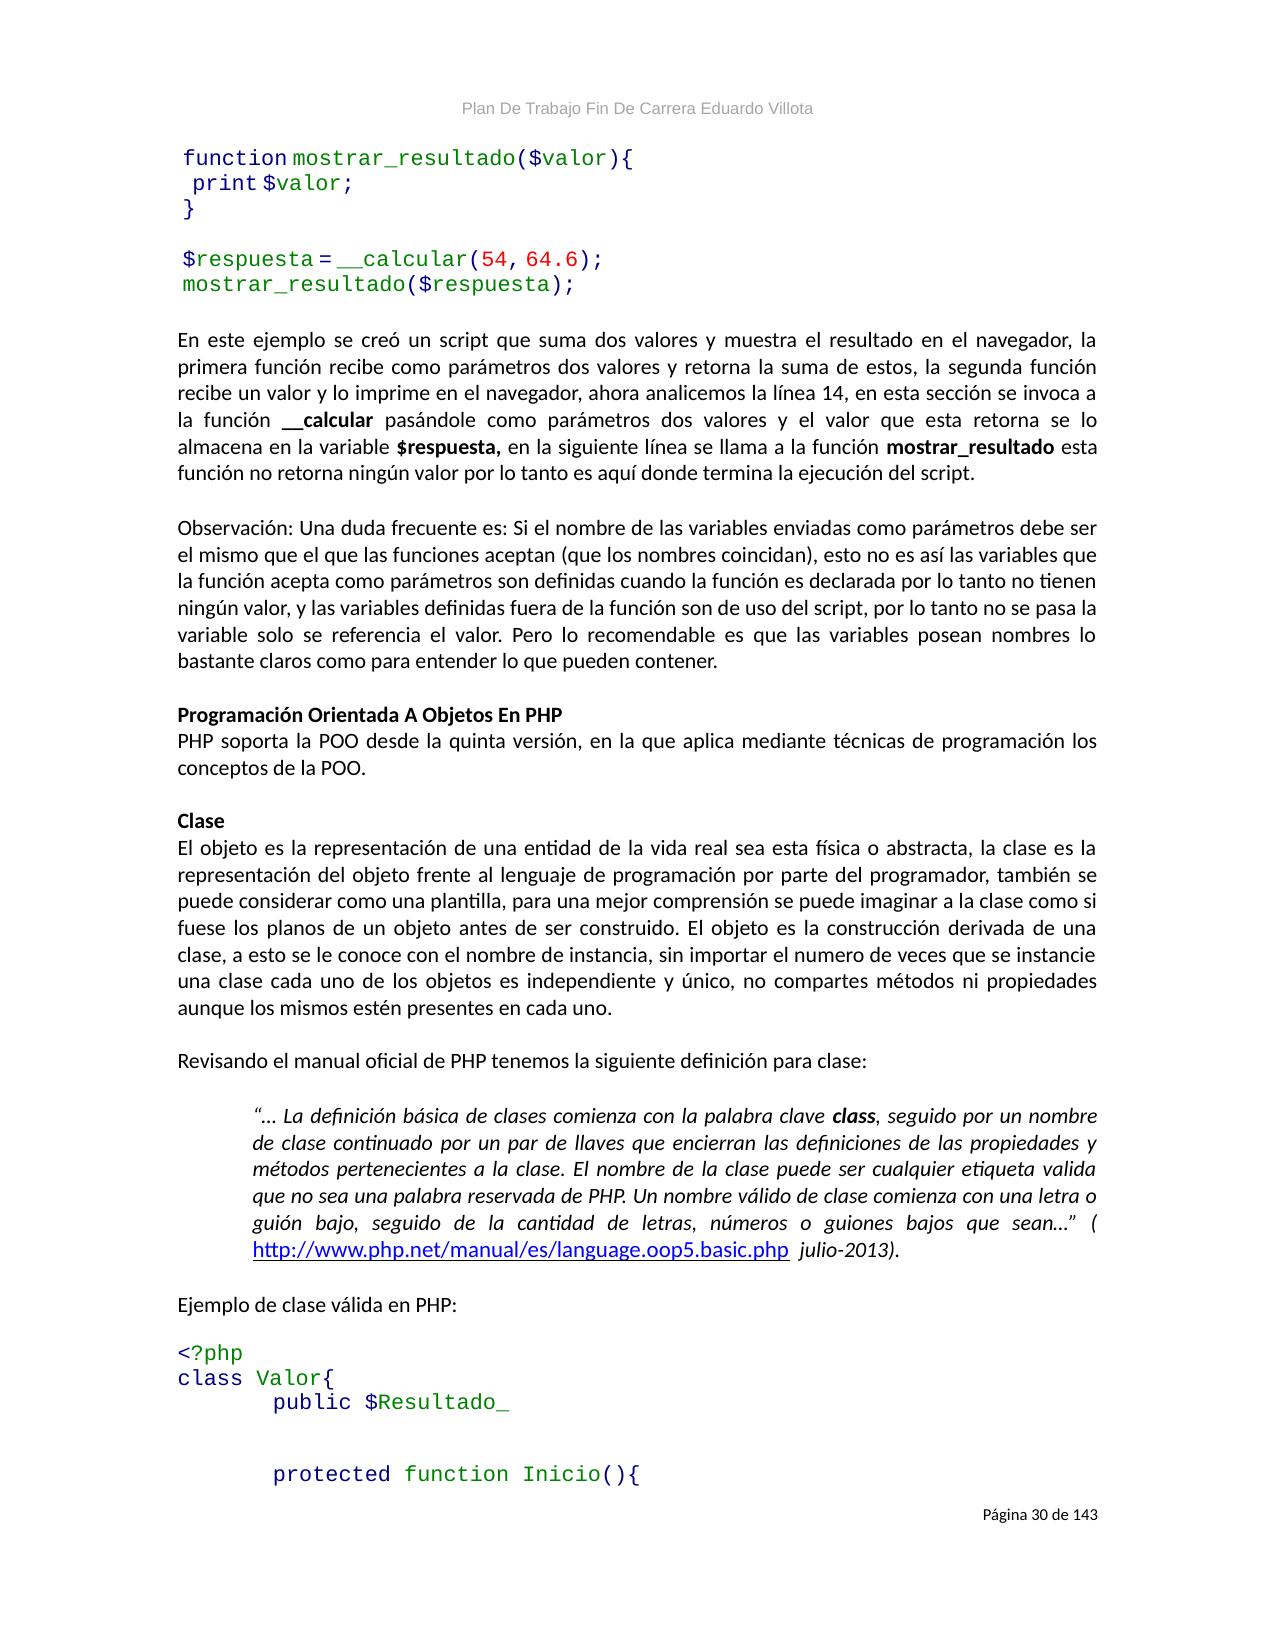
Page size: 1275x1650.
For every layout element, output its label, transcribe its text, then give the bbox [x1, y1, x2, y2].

text En este ejemplo se creó un script que suma dos valores y muestra el resultado en el navegador, la primera función recibe como parámetros dos valores y retorna la suma de estos, la segunda función recibe un valor y lo imprime en el navegador, ahora analicemos la línea 14, en esta sección se invoca a la función __calcular pasándole como parámetros dos valores y el valor que esta retorna se lo almacena en la variable $respuesta, en la siguiente línea se llama a la función mostrar_resultado esta función no retorna ningún valor por lo tanto es aquí donde termina la ejecución del script. [177, 326, 1098, 486]
text El objeto es la representación de una entidad de la vida real sea esta física o abstracta, la clase es la representación del objeto frente al lenguaje de programación por parte del programador, también se puede considerar como una plantilla, para una mejor comprensión se puede imaginar a la clase como si fuese los planos de un objeto antes de ser construido. El objeto es la construcción derivada de una clase, a esto se le conoce con el nombre de instancia, sin importar el numero de veces que se instancie una clase cada uno de los objetos es independiente y único, no compartes métodos ni propiedades aunque los mismos estén presentes en cada uno. [177, 834, 1098, 1021]
text print $valor; [177, 172, 1098, 197]
text PHP soporta la POO desde la quinta versión, en la que aplica mediante técnicas de programación los conceptos de la POO. [177, 728, 1098, 781]
text Clase [177, 808, 1098, 834]
text public $Resultado_ [177, 1392, 1098, 1416]
text Ejemplo de clase válida en PHP: [177, 1292, 1098, 1318]
text class Valor{ [177, 1367, 1098, 1392]
text Revisando el manual oficial de PHP tenemos la siguiente definición para clase: [177, 1048, 1098, 1074]
text mostrar_resultado($respuesta); [177, 273, 1098, 298]
text Observación: Una duda frecuente es: Si el nombre de las variables enviadas como parámetros debe ser el mismo que el que las funciones aceptan (que los nombres coincidan), esto no es así las variables que la función acepta como parámetros son definidas cuando la función es declarada por lo tanto no tienen ningún valor, y las variables definidas fuera de la función son de uso del script, por lo tanto no se pasa la variable solo se referencia el valor. Pero lo recomendable es que las variables posean nombres lo bastante claros como para entender lo que pueden contener. [177, 514, 1098, 674]
text } [177, 197, 1098, 222]
text <?php [177, 1342, 1098, 1367]
text protected function Inicio(){ [177, 1464, 1098, 1488]
text Programación Orientada A Objetos En PHP [177, 701, 1098, 728]
text “… La definición básica de clases comienza con la palabra clave class, seguido por un nombre de clase continuado por un par de llaves que encierran las definiciones de las propiedades y métodos pertenecientes a la clase. El nombre de la clase puede ser cualquier etiqueta valida que no sea una palabra reservada de PHP. Un nombre válido de clase comienza con una letra o guión bajo, seguido de la cantidad de letras, números o guiones bajos que sean…” ( http://www.php.net/manual/es/language.oop5.basic.php julio-2013). [252, 1102, 1098, 1264]
text $respuesta = __calcular(54, 64.6); [177, 249, 1098, 273]
text function mostrar_resultado($valor){ [177, 148, 1098, 172]
